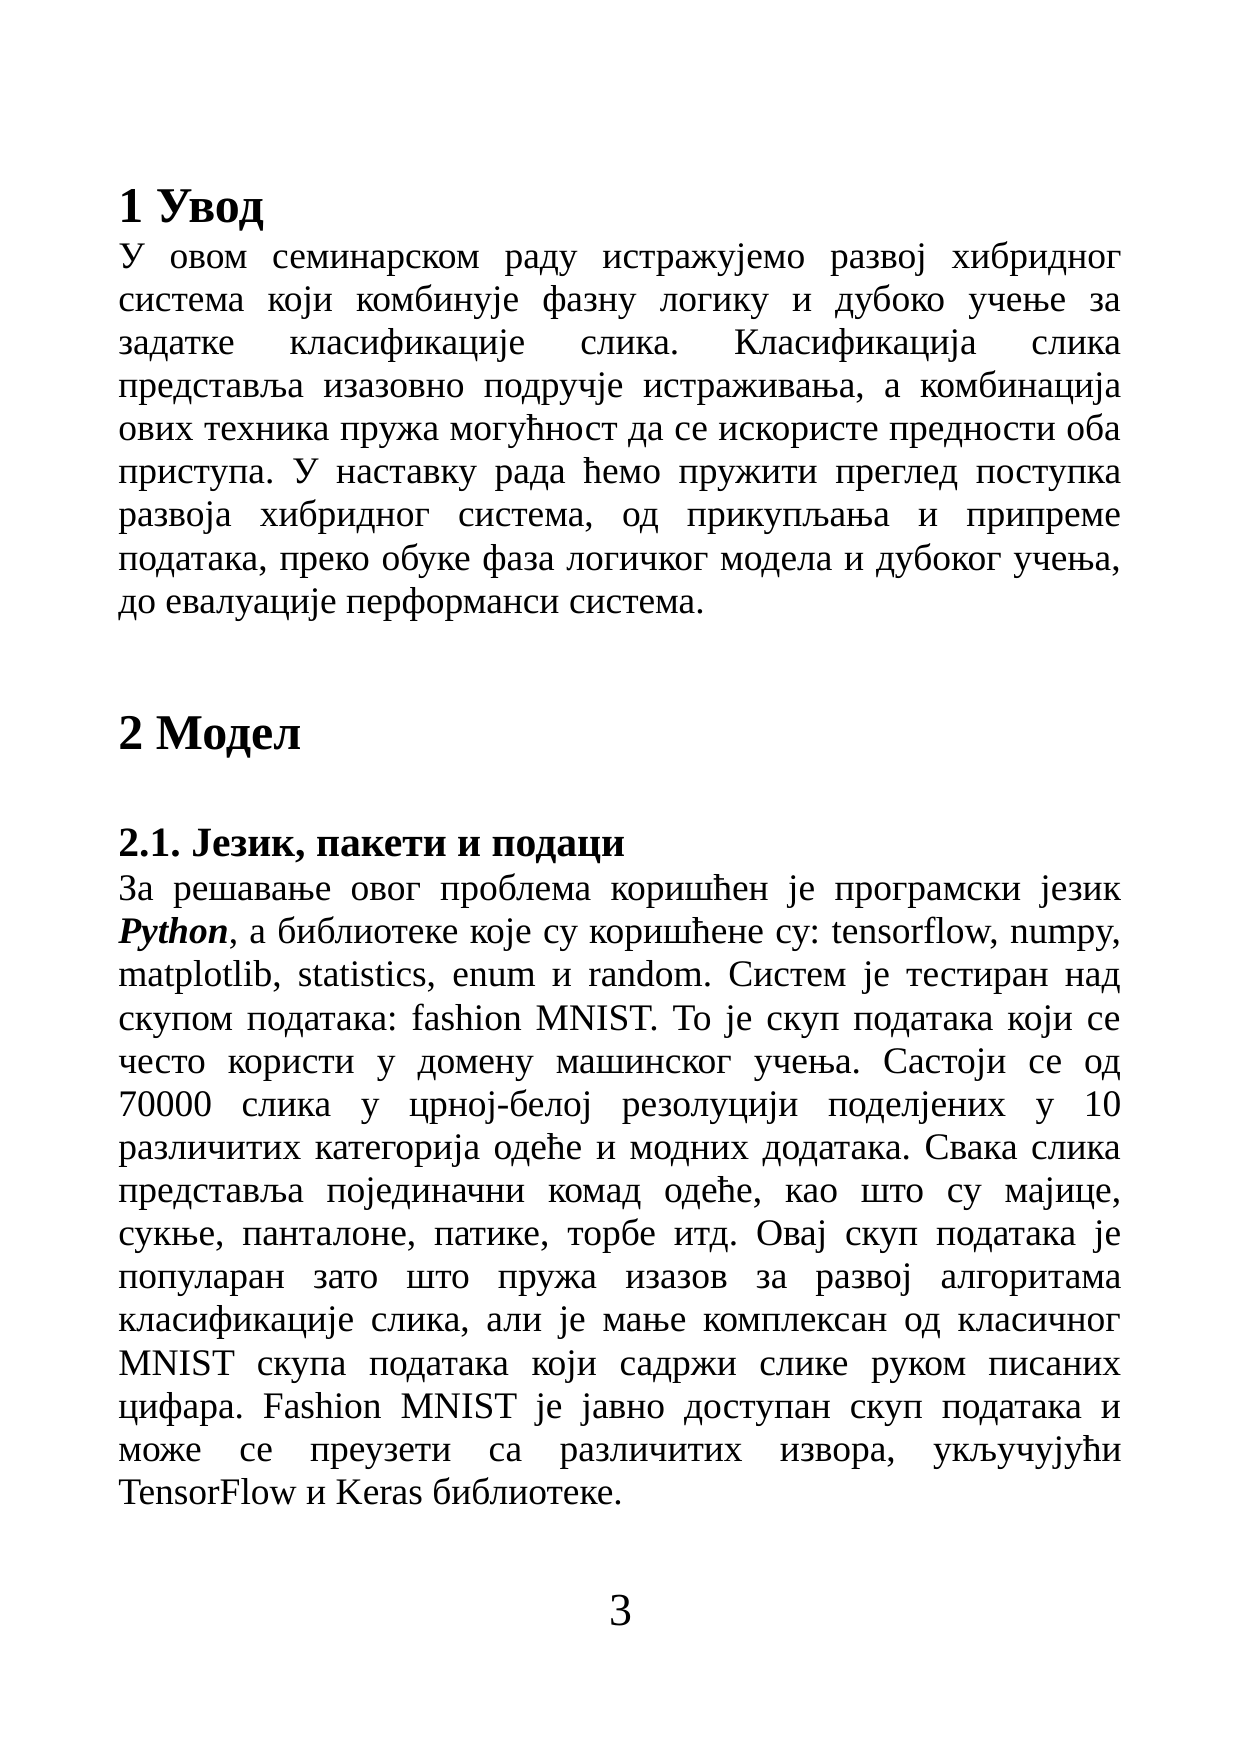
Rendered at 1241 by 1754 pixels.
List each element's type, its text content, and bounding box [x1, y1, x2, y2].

text У овом семинарском раду истражујемо развој хибридног система који комбинује фазну логику и дубоко учење за задатке класификације слика. Класификација слика представља изазовно подручје истраживања, а комбинација ових техника пружа могућност да се искористе предности оба приступа. У наставку рада ћемо пружити преглед поступка развоја хибридног система, од прикупљања и припреме података, преко обуке фаза логичког модела и дубоког учења, до евалуације перформанси система. [118, 233, 1122, 621]
text За решавање овог проблема коришћен је програмски језик Python, a библиотеке које су коришћене су: tensorflow, numpy, matplotlib, statistics, enum и random. Систем је тестиран над скупом података: fashion MNIST. То је скуп података који се често користи у домену машинског учења. Састоји се од 70000 слика у црној-белој резолуцији поделјених у 10 различитих категорија одеће и модних додатака. Свака слика представља појединачни комад одеће, као што су мајице, сукње, панталоне, патике, торбе итд. Овај скуп података је популаран зато што пружа изазов за развој алгоритама класификације слика, али је мање комплексан од класичног MNIST скупа података који садржи слике руком писаних цифара. Fashion MNIST је јавно доступан скуп података и може се преузети са различитих извора, укључујући TensorFlow и Keras библиотеке. [118, 866, 1122, 1512]
text 1 Увод [118, 176, 1122, 233]
text 2 Модел [118, 703, 1122, 760]
text 2.1. Језик, пакети и подаци [118, 818, 1122, 866]
